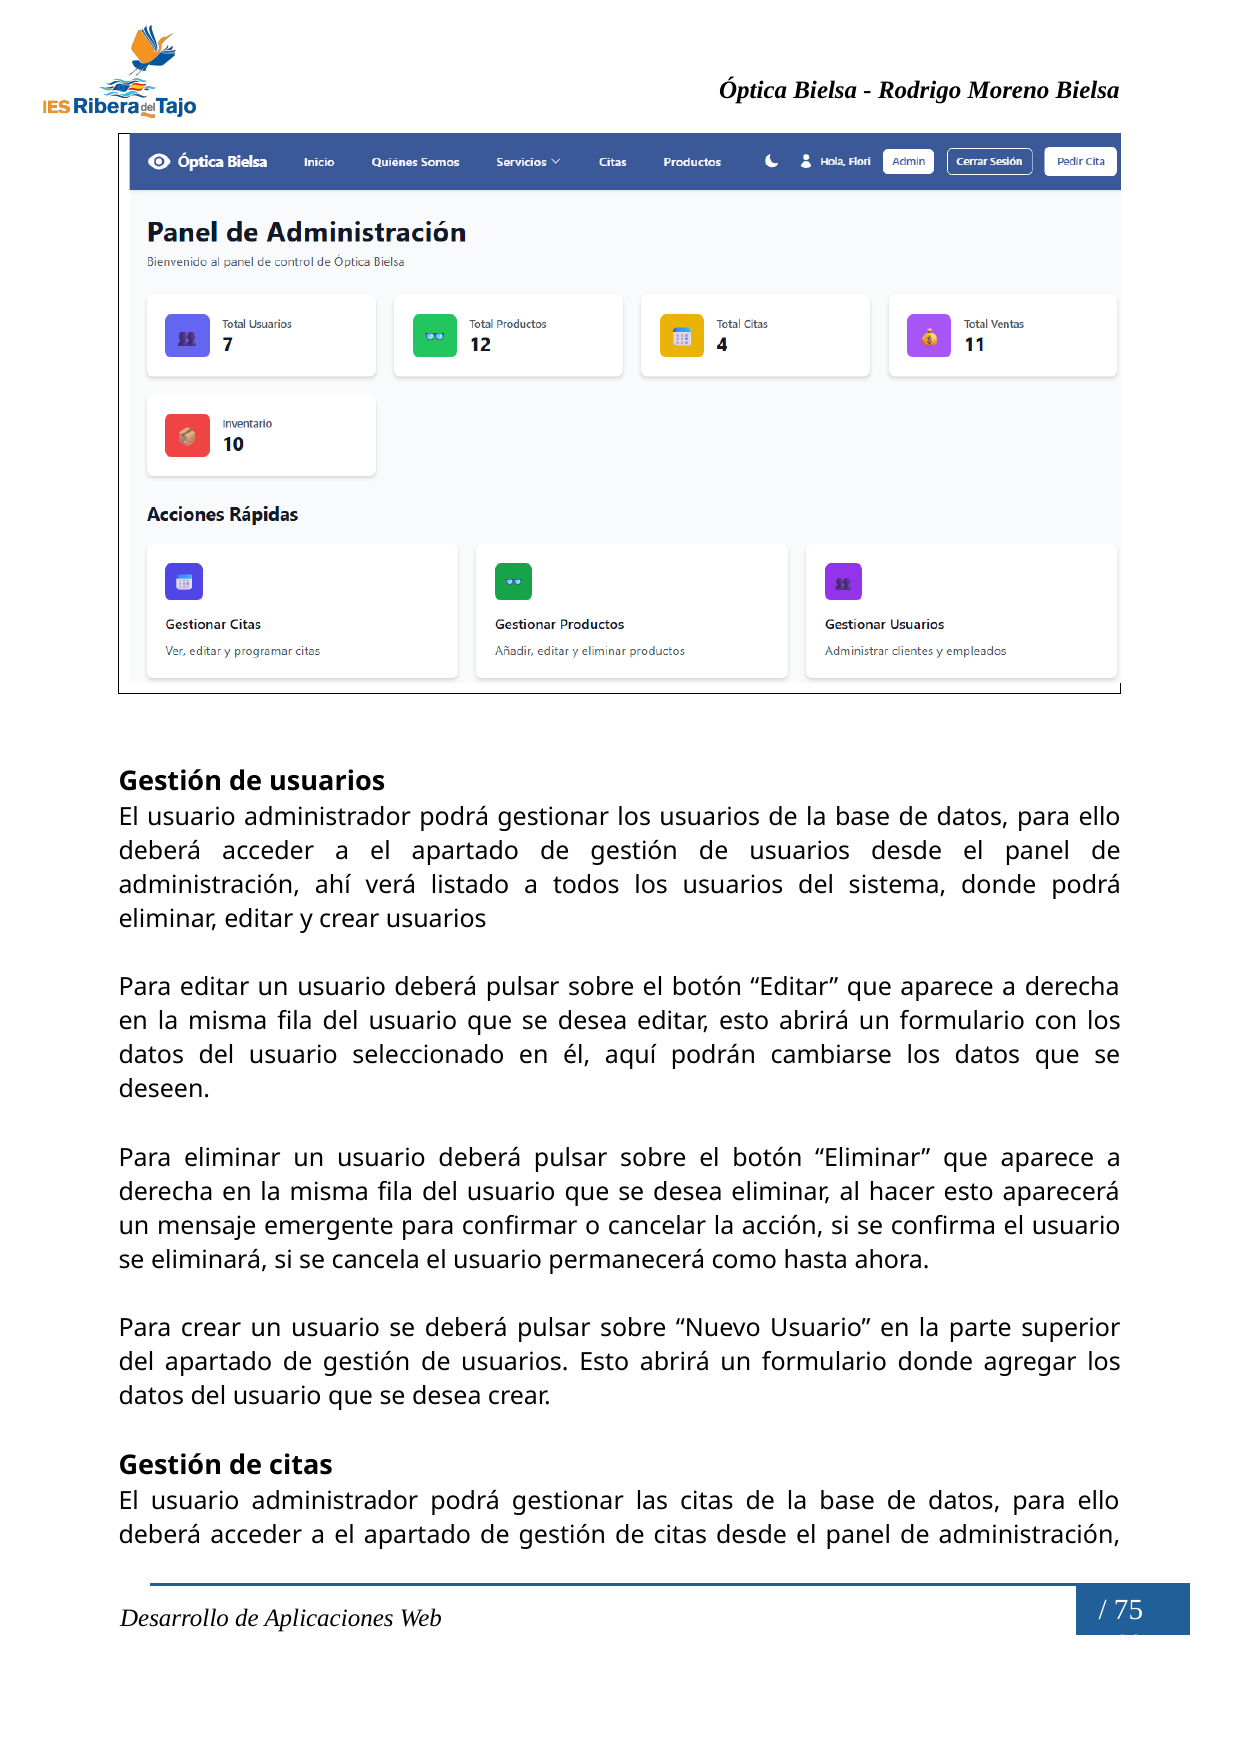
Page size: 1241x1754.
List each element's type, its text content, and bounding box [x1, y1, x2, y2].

text El usuario administrador podrá gestionar los usuarios de la base de datos, para ello deberá acceder a el apartado de gestión de usuarios desde el panel de administración, ahí verá listado a todos los usuarios del sistema, donde podrá eliminar, editar y crear usuarios [118, 798, 1122, 935]
text Para eliminar un usuario deberá pulsar sobre el botón “Eliminar” que aparece a derecha en la misma fila del usuario que se desea eliminar, al hacer esto aparecerá un mensaje emergente para confirmar o cancelar la acción, si se confirma el usuario se eliminará, si se cancela el usuario permanecerá como hasta ahora. [118, 1139, 1122, 1275]
table_header [119, 134, 1120, 692]
text Para crear un usuario se deberá pulsar sobre “Nuevo Usuario” en la parte superior del apartado de gestión de usuarios. Esto abrirá un formulario donde agregar los datos del usuario que se desea crear. [118, 1309, 1122, 1412]
text Gestión de citas [118, 1446, 1122, 1483]
text Gestión de usuarios [118, 762, 1122, 798]
text Para editar un usuario deberá pulsar sobre el botón “Editar” que aparece a derecha en la misma fila del usuario que se desea editar, esto abrirá un formulario con los datos del usuario seleccionado en él, aquí podrán cambiarse los datos que se deseen. [118, 969, 1122, 1105]
text El usuario administrador podrá gestionar las citas de la base de datos, para ello deberá acceder a el apartado de gestión de citas desde el panel de administración, [118, 1483, 1122, 1551]
